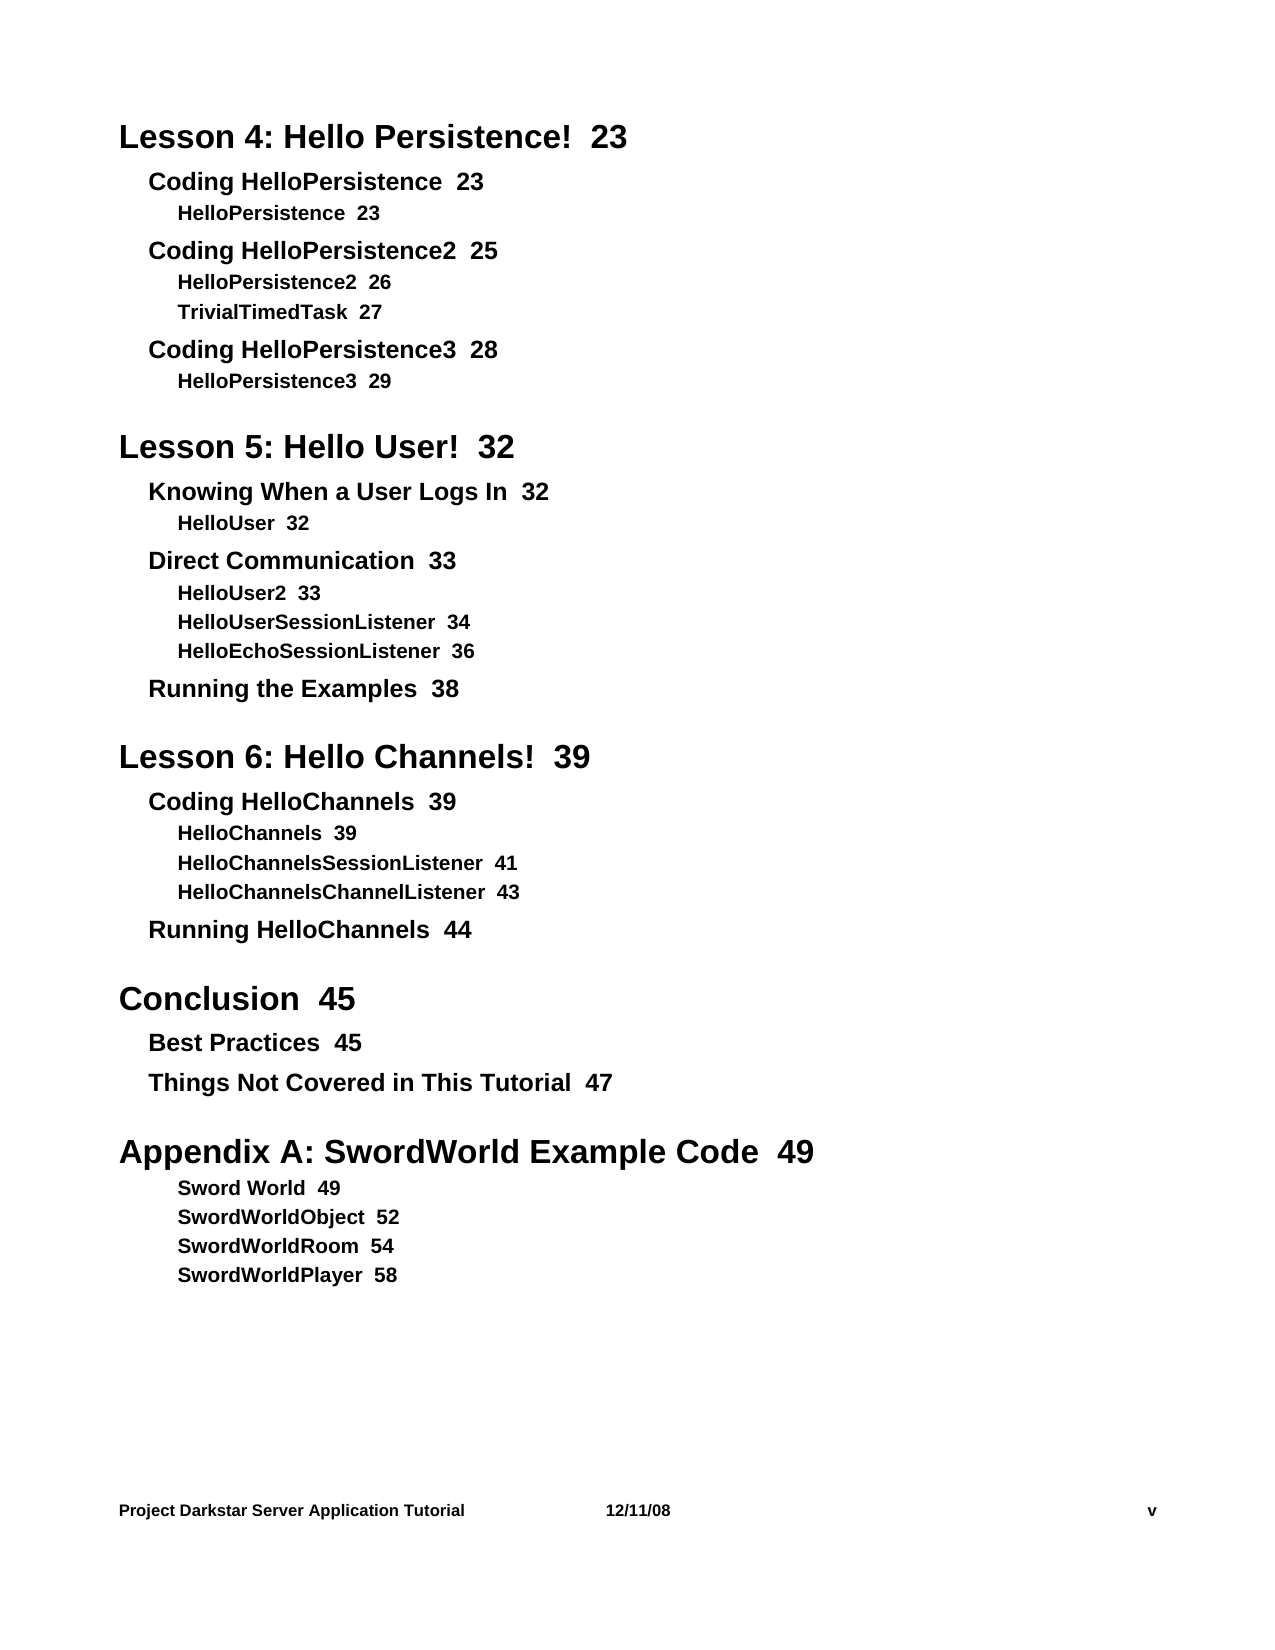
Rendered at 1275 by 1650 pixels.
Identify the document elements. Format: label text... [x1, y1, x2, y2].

text HelloPersistence 23 [177, 202, 1156, 225]
text Coding HelloChannels 39 [148, 788, 1156, 816]
text Coding HelloPersistence 23 [148, 168, 1156, 196]
text HelloEchoSessionListener 36 [177, 639, 1156, 663]
text HelloPersistence2 26 [177, 271, 1156, 294]
text Things Not Covered in This Tutorial 47 [148, 1069, 1156, 1097]
text SwordWorldObject 52 [177, 1205, 1156, 1229]
text HelloChannelsSessionListener 41 [177, 851, 1156, 874]
text TrivialTimedTask 27 [177, 300, 1156, 323]
text Coding HelloPersistence3 28 [148, 335, 1156, 363]
text Coding HelloPersistence2 25 [148, 237, 1156, 265]
text Lesson 6: Hello Channels! 39 [118, 739, 1156, 776]
text SwordWorldPlayer 58 [177, 1264, 1156, 1287]
text Best Practices 45 [148, 1029, 1156, 1057]
text Running the Examples 38 [148, 675, 1156, 703]
text HelloUser2 33 [177, 581, 1156, 604]
text HelloUserSessionListener 34 [177, 610, 1156, 633]
text Lesson 5: Hello User! 32 [118, 429, 1156, 466]
text Conclusion 45 [118, 980, 1156, 1017]
text HelloChannelsChannelListener 43 [177, 881, 1156, 904]
text HelloUser 32 [177, 512, 1156, 535]
text Lesson 4: Hello Persistence! 23 [118, 118, 1156, 156]
text Running HelloChannels 44 [148, 916, 1156, 944]
text HelloChannels 39 [177, 822, 1156, 845]
text Sword World 49 [177, 1176, 1156, 1199]
text SwordWorldRoom 54 [177, 1235, 1156, 1258]
text Direct Communication 33 [148, 547, 1156, 575]
text Appendix A: SwordWorld Example Code 49 [118, 1133, 1156, 1170]
text HelloPersistence3 29 [177, 369, 1156, 393]
text Knowing When a User Logs In 32 [148, 478, 1156, 506]
